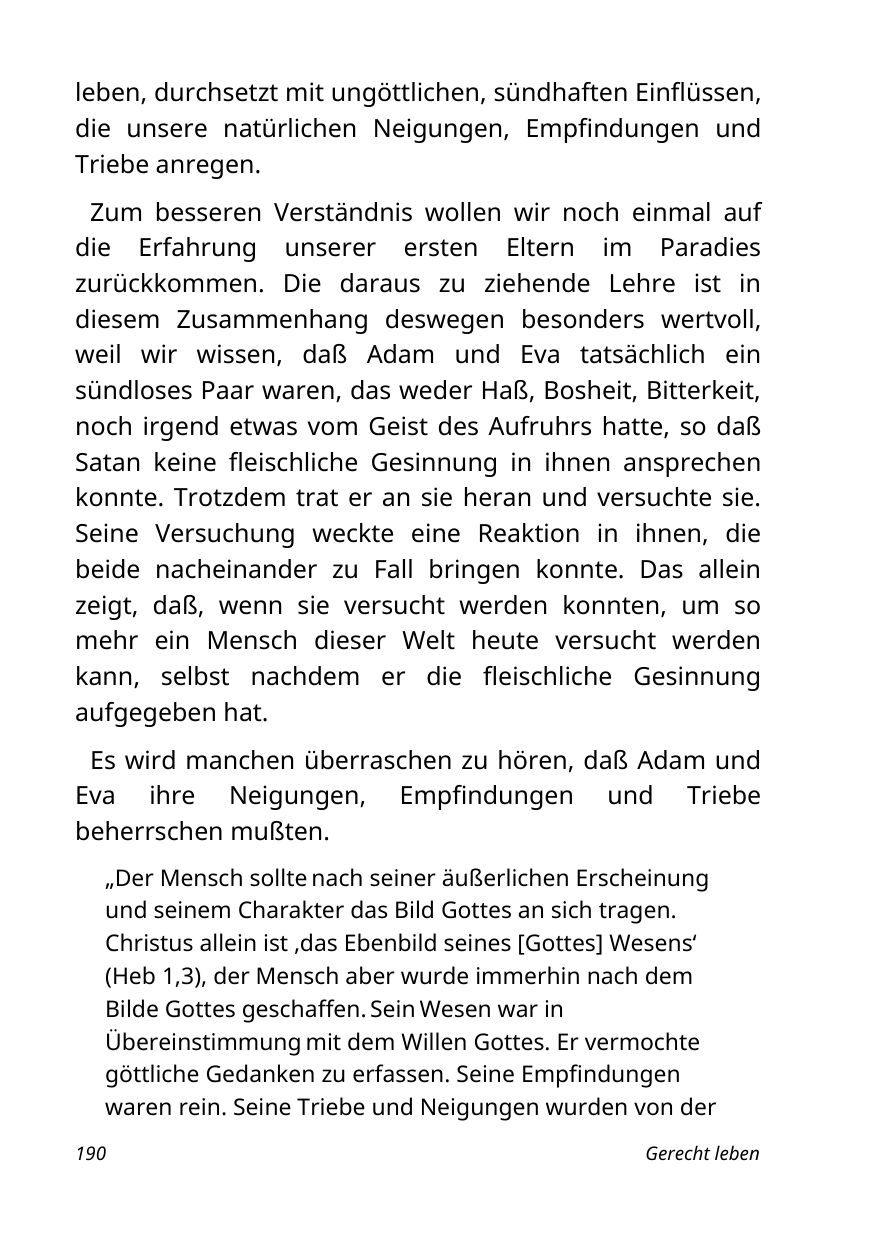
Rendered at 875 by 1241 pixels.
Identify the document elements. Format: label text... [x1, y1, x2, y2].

text Zum besseren Verständnis wollen wir noch einmal auf die Erfahrung unserer ersten Eltern im Paradies zurückkommen. Die daraus zu ziehende Lehre ist in diesem Zusammenhang deswegen besonders wertvoll, weil wir wissen, daß Adam und Eva tatsächlich ein sündloses Paar waren, das weder Haß, Bosheit, Bitterkeit, noch irgend etwas vom Geist des Aufruhrs hatte, so daß Satan keine fleischliche Gesinnung in ihnen ansprechen konnte. Trotzdem trat er an sie heran und versuchte sie. Seine Versuchung weckte eine Reaktion in ihnen, die beide nacheinander zu Fall bringen konnte. Das allein zeigt, daß, wenn sie versucht werden konnten, um so mehr ein Mensch dieser Welt heute versucht werden kann, selbst nachdem er die fleischliche Gesinnung aufgegeben hat. [75, 194, 762, 728]
text leben, durchsetzt mit ungöttlichen, sündhaften Einflüssen, die unsere natürlichen Neigungen, Empfindungen und Triebe anregen. [75, 75, 762, 181]
text „Der Mensch sollte nach seiner äußerlichen Erscheinung und seinem Charakter das Bild Gottes an sich tragen. Christus allein ist ‚das Ebenbild seines [Gottes] Wesens‘ (Heb 1,3), der Mensch aber wurde immerhin nach dem Bilde Gottes geschaffen. Sein Wesen war in Übereinstimmung mit dem Willen Gottes. Er vermochte göttliche Gedanken zu erfassen. Seine Empfindungen waren rein. Seine Triebe und Neigungen wurden von der [105, 862, 732, 1122]
text Es wird manchen überraschen zu hören, daß Adam und Eva ihre Neigungen, Empfindungen und Triebe beherrschen mußten. [75, 742, 762, 848]
